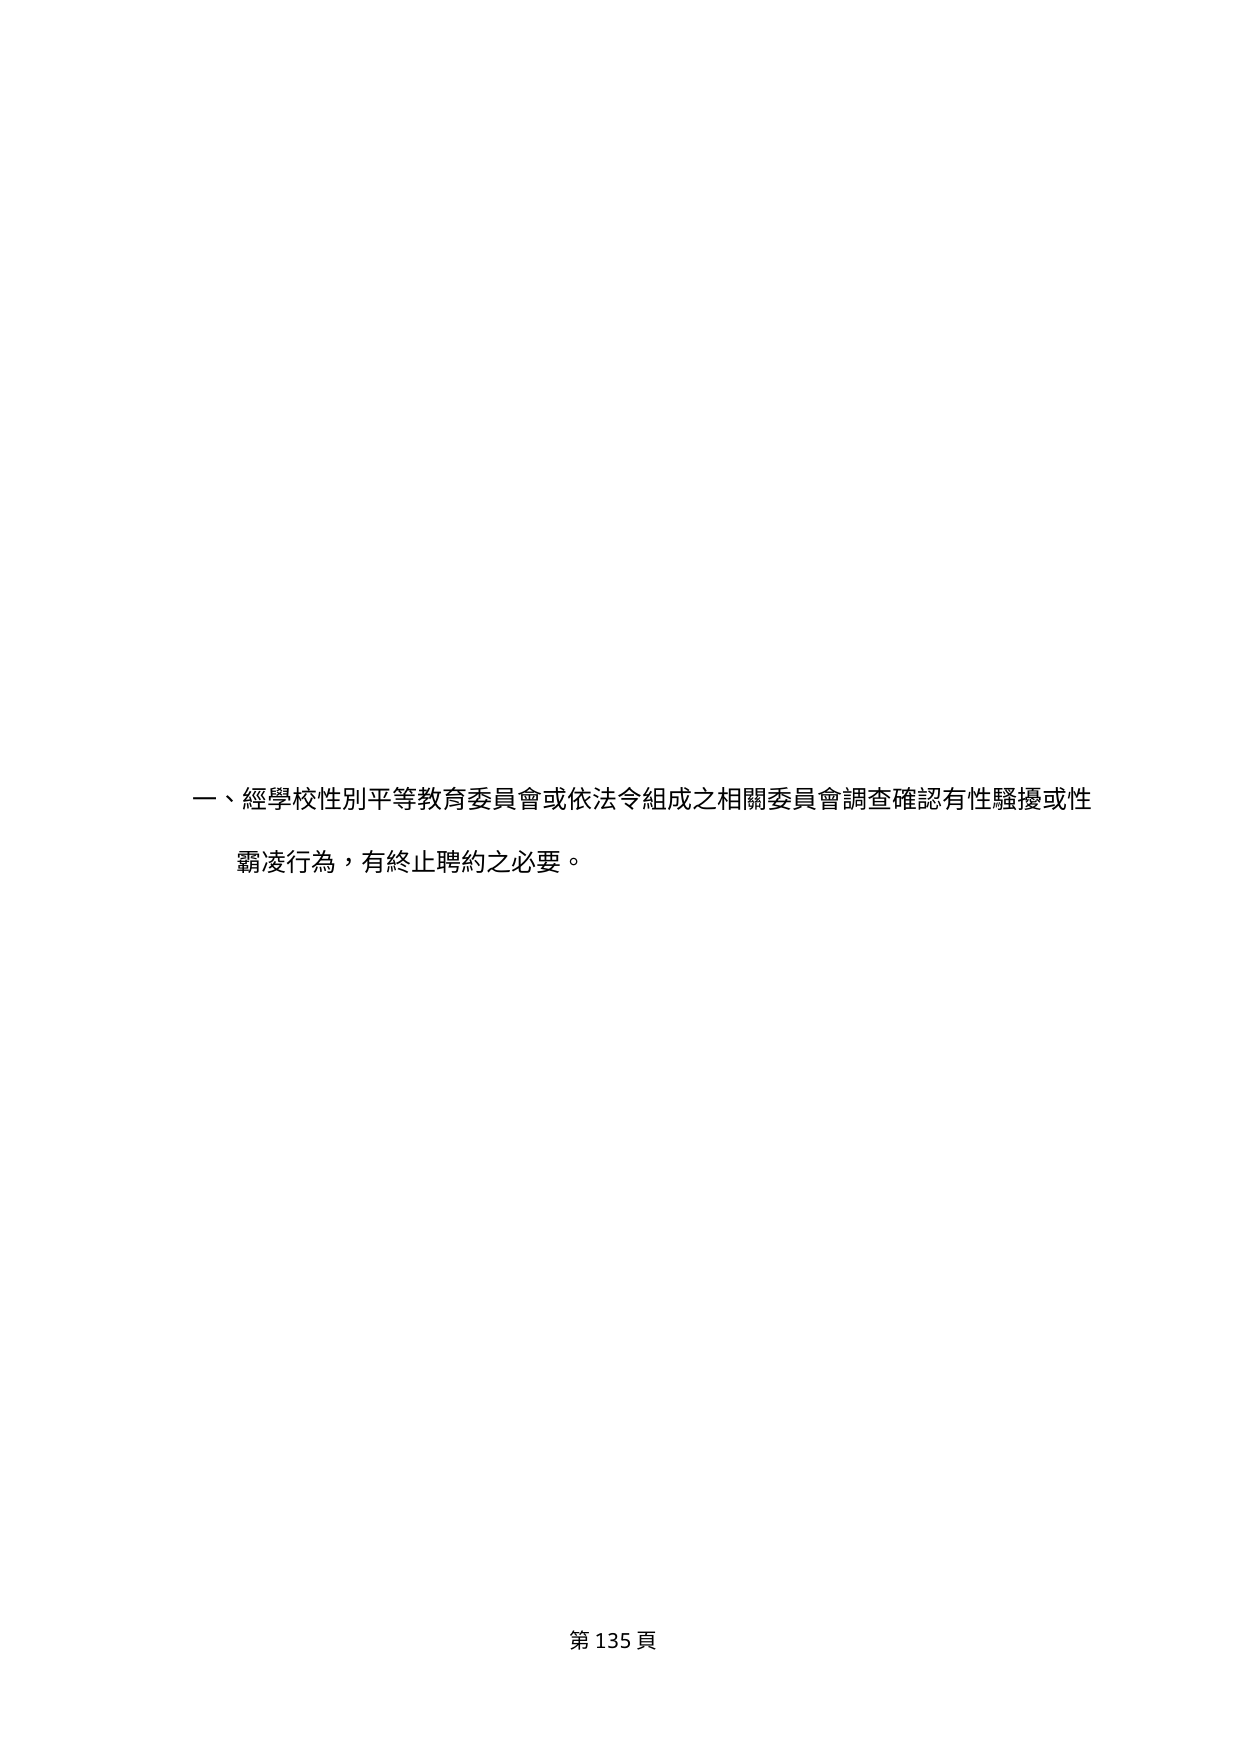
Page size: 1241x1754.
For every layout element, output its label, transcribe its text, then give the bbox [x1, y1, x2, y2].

text 一、經學校性別平等教育委員會或依法令組成之相關委員會調查確認有性騷擾或性霸凌行為，有終止聘約之必要。 [192, 756, 1107, 881]
